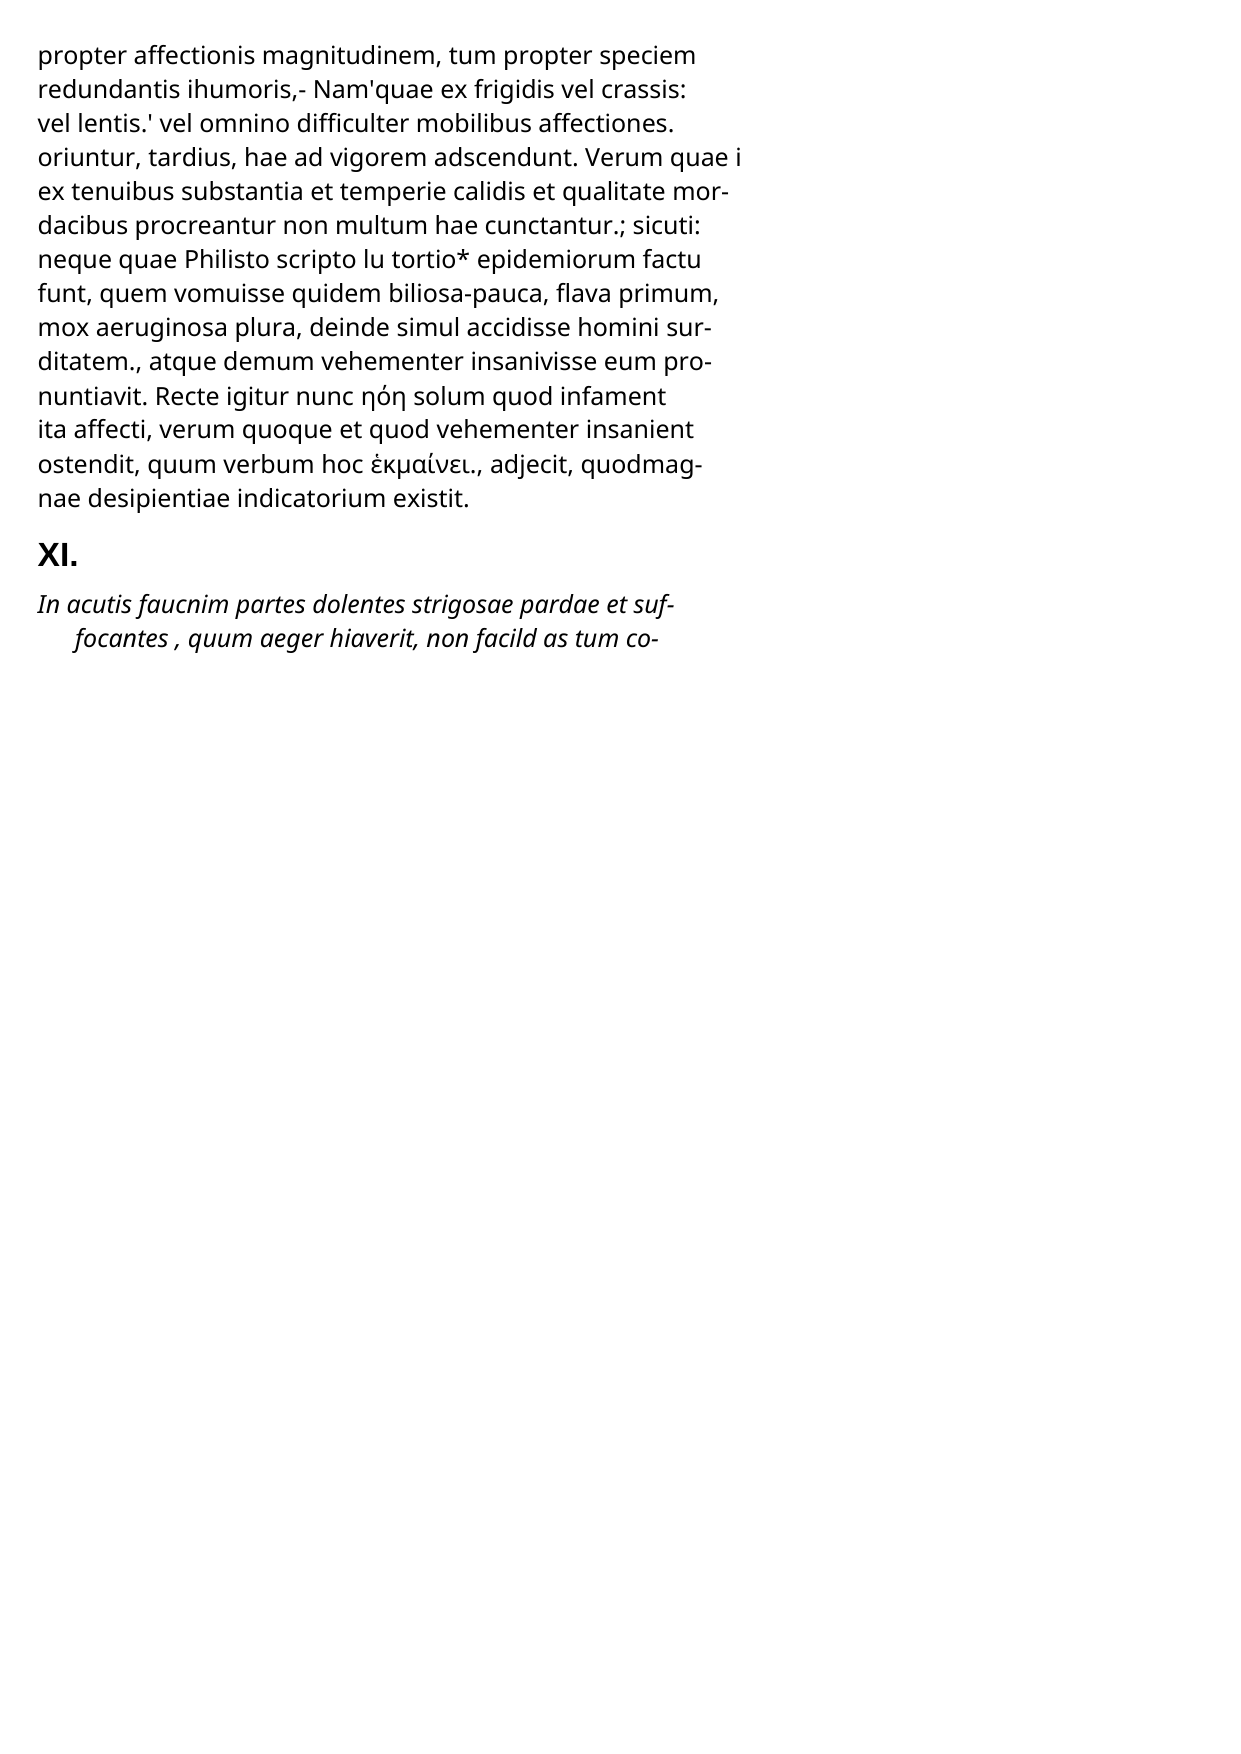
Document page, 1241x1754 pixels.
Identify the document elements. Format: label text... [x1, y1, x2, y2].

text In acutis faucnim partes dolentes strigosae pardae et suf- focantes , quum aeger hiaverit, non facild as tum co- [37, 586, 1203, 654]
subtitle XI. [37, 535, 1203, 574]
text propter affectionis magnitudinem, tum propter speciem redundantis ihumoris,- Nam'quae ex frigidis vel crassis: vel lentis.' vel omnino difficulter mobilibus affectiones. oriuntur, tardius, hae ad vigorem adscendunt. Verum quae i ex tenuibus substantia et temperie calidis et qualitate mor- dacibus procreantur non multum hae cunctantur.; sicuti: neque quae Philisto scripto lu tortio* epidemiorum factu funt, quem vomuisse quidem biliosa-pauca, flava primum, mox aeruginosa plura, deinde simul accidisse homini sur- ditatem., atque demum vehementer insanivisse eum pro- nuntiavit. Recte igitur nunc ηόη solum quod infament ita affecti, verum quoque et quod vehementer insanient ostendit, quum verbum hoc ἑκμαίνει., adjecit, quodmag- nae desipientiae indicatorium existit. [37, 37, 1203, 514]
